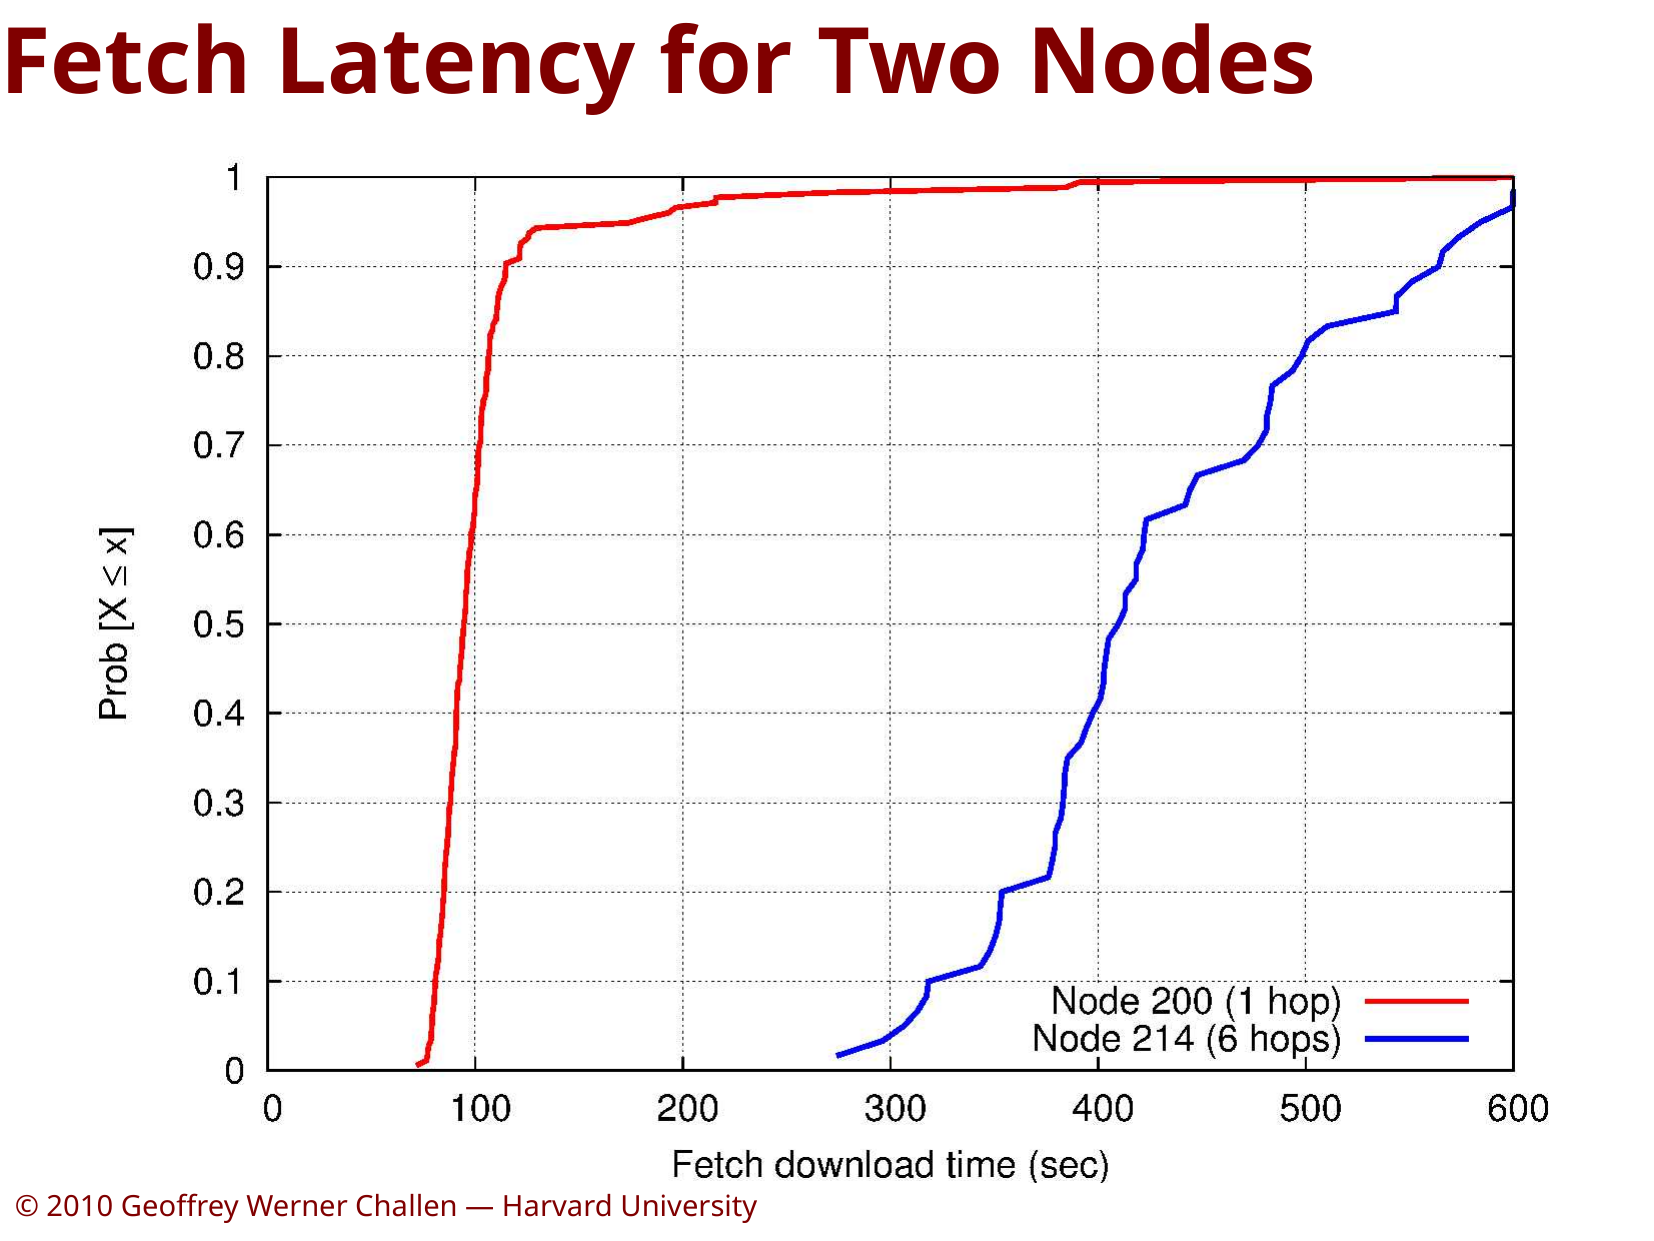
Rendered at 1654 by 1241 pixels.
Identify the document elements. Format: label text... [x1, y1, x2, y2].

picture [76, 132, 1577, 1183]
title Fetch Latency for Two Nodes [0, 0, 1654, 117]
